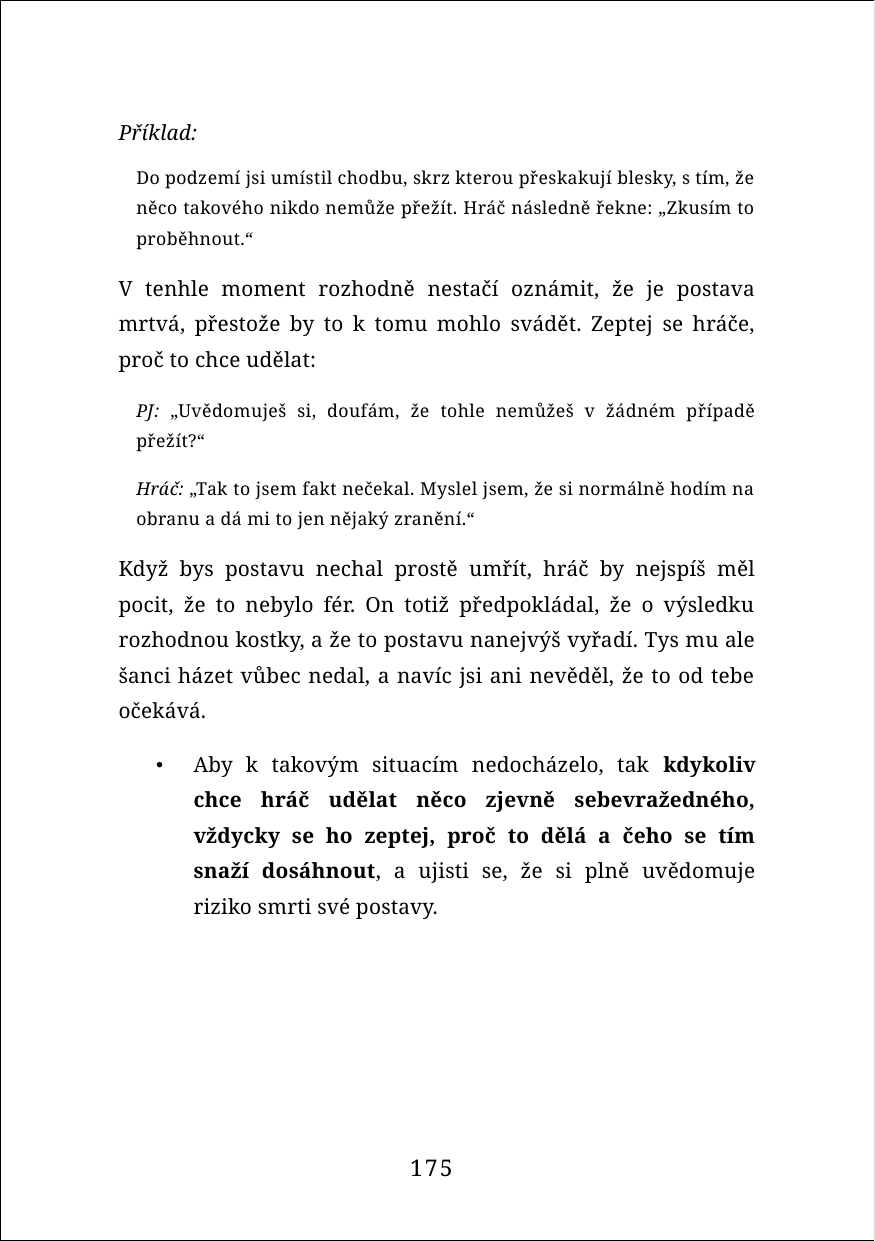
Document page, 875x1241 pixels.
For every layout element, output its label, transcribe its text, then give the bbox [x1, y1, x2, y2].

text Když bys postavu nechal prostě umřít, hráč by nejspíš měl pocit, že to nebylo fér. On totiž předpokládal, že o výsledku rozhodnou kostky, a že to postavu nanejvýš vyřadí. Tys mu ale šanci házet vůbec nedal, a navíc jsi ani nevěděl, že to od tebe očekává. [118, 554, 756, 725]
text Příklad: [118, 118, 756, 147]
text PJ: „Uvědomuješ si, doufám, že tohle nemůžeš v žádném případě přežít?“ [136, 398, 756, 452]
text Hráč: „Tak to jsem fakt nečekal. Myslel jsem, že si normálně hodím na obranu a dá mi to jen nějaký zranění.“ [136, 476, 756, 531]
text V tenhle moment rozhodně nestačí oznámit, že je postava mrtvá, přestože by to k tomu mohlo svádět. Zeptej se hráče, proč to chce udělat: [118, 274, 756, 373]
text Do podzemí jsi umístil chodbu, skrz kterou přeskakují blesky, s tím, že něco takového nikdo nemůže přežít. Hráč následně řekne: „Zkusím to proběhnout.“ [136, 166, 756, 250]
list Aby k takovým situacím nedocházelo, tak kdykoliv chce hráč udělat něco zjevně sebevražedného, vždycky se ho zeptej, proč to dělá a čeho se tím snaží dosáhnout, a ujisti se, že si plně uvědomuje riziko smrti své postavy. [156, 750, 756, 920]
